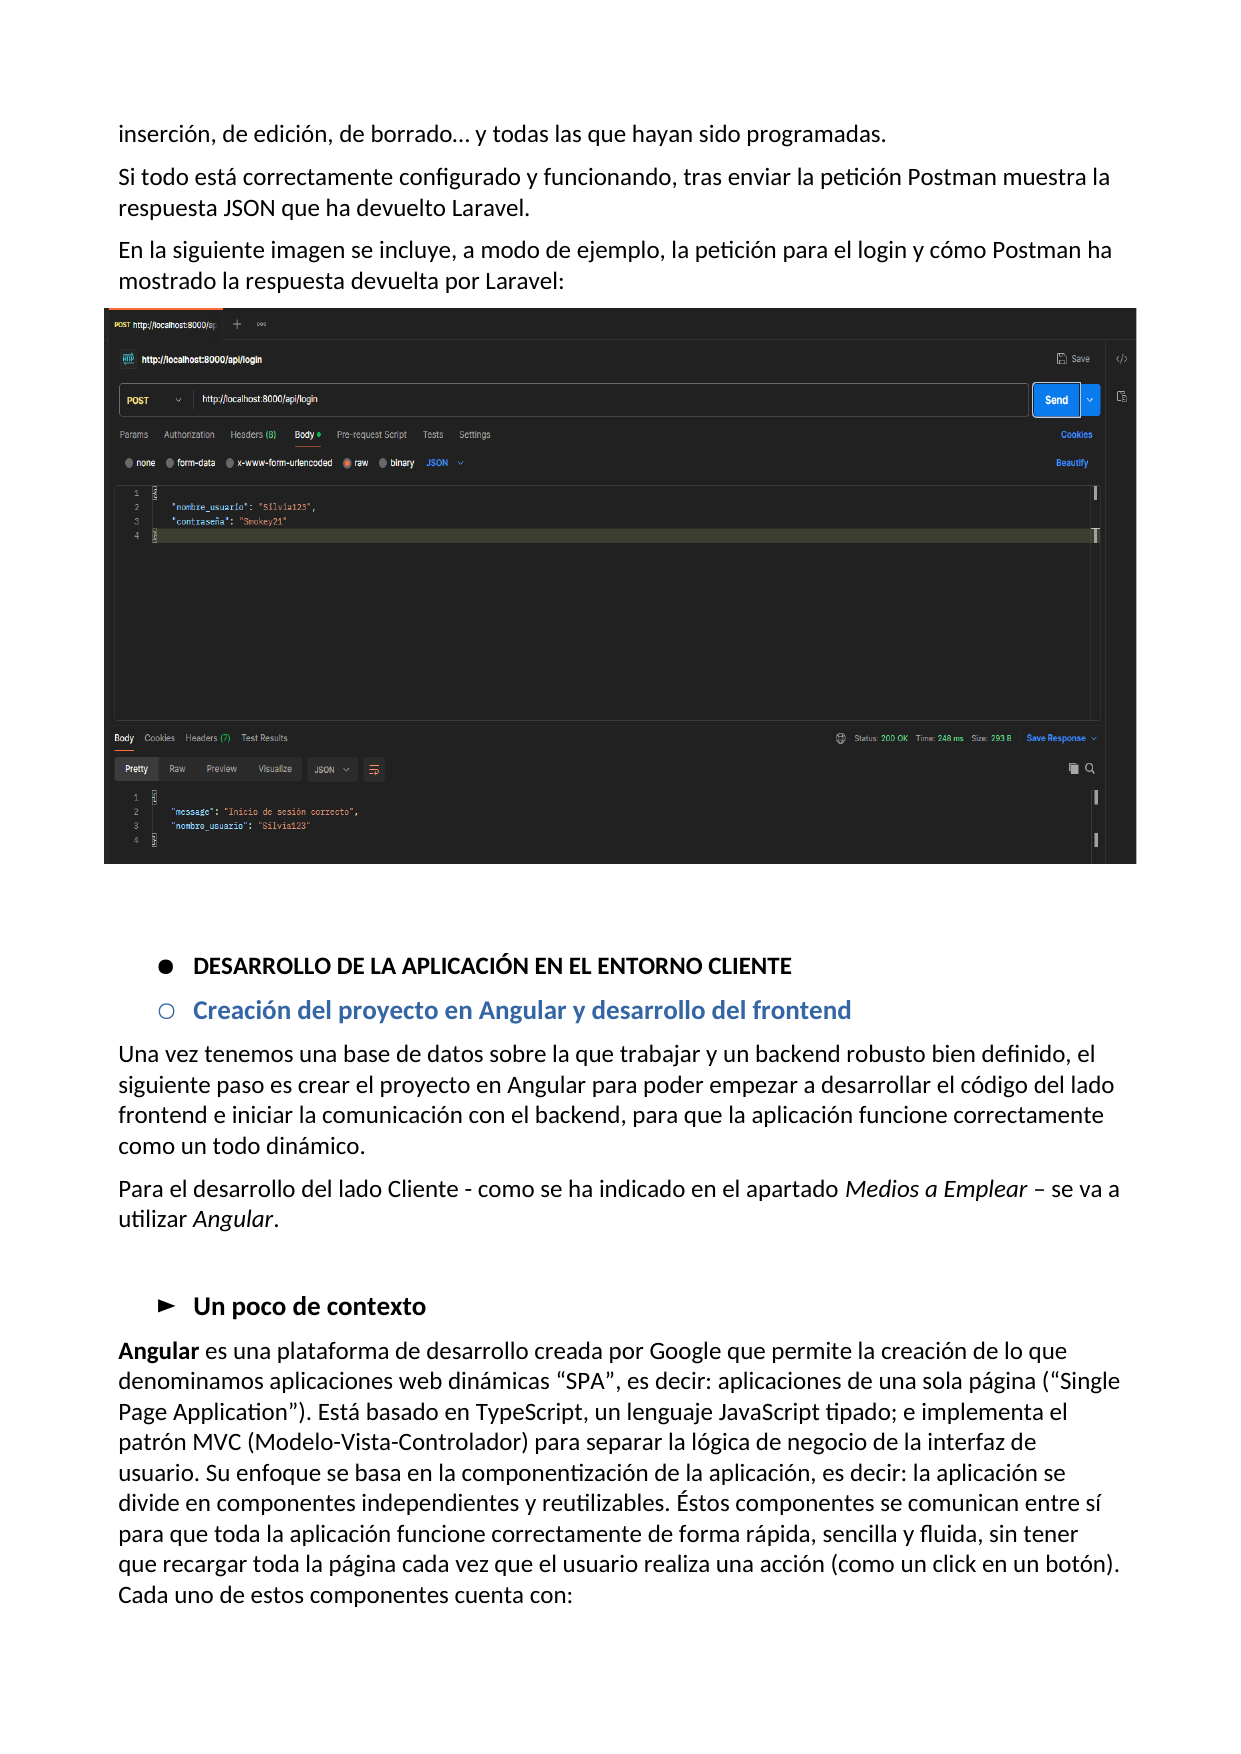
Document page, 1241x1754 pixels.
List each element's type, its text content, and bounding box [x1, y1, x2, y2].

text Si todo está correctamente configurado y funcionando, tras enviar la petición Postman muestra la respuesta JSON que ha devuelto Laravel. [118, 161, 1122, 222]
list Un poco de contexto [156, 1289, 1122, 1322]
picture [104, 308, 1137, 864]
list DESARROLLO DE LA APLICACIÓN EN EL ENTORNO CLIENTE [156, 950, 1122, 980]
text Una vez tenemos una base de datos sobre la que trabajar y un backend robusto bien definido, el siguiente paso es crear el proyecto en Angular para poder empezar a desarrollar el código del lado frontend e iniciar la comunicación con el backend, para que la aplicación funcione correctamente como un todo dinámico. [118, 1038, 1122, 1160]
text Angular es una plataforma de desarrollo creada por Google que permite la creación de lo que denominamos aplicaciones web dinámicas “SPA”, es decir: aplicaciones de una sola página (“Single Page Application”). Está basado en TypeScript, un lenguaje JavaScript tipado; e implementa el patrón MVC (Modelo-Vista-Controlador) para separar la lógica de negocio de la interfaz de usuario. Su enfoque se basa en la componentización de la aplicación, es decir: la aplicación se divide en componentes independientes y reutilizables. Éstos componentes se comunican entre sí para que toda la aplicación funcione correctamente de forma rápida, sencilla y fluida, sin tener que recargar toda la página cada vez que el usuario realiza una acción (como un click en un botón). Cada uno de estos componentes cuenta con: [118, 1335, 1122, 1610]
text Para el desarrollo del lado Cliente - como se ha indicado en el apartado Medios a Emplear – se va a utilizar Angular. [118, 1173, 1122, 1234]
text En la siguiente imagen se incluye, a modo de ejemplo, la petición para el login y cómo Postman ha mostrado la respuesta devuelta por Laravel: [118, 235, 1122, 296]
list Creación del proyecto en Angular y desarrollo del frontend [156, 993, 1122, 1026]
text inserción, de edición, de borrado… y todas las que hayan sido programadas. [118, 118, 1122, 149]
